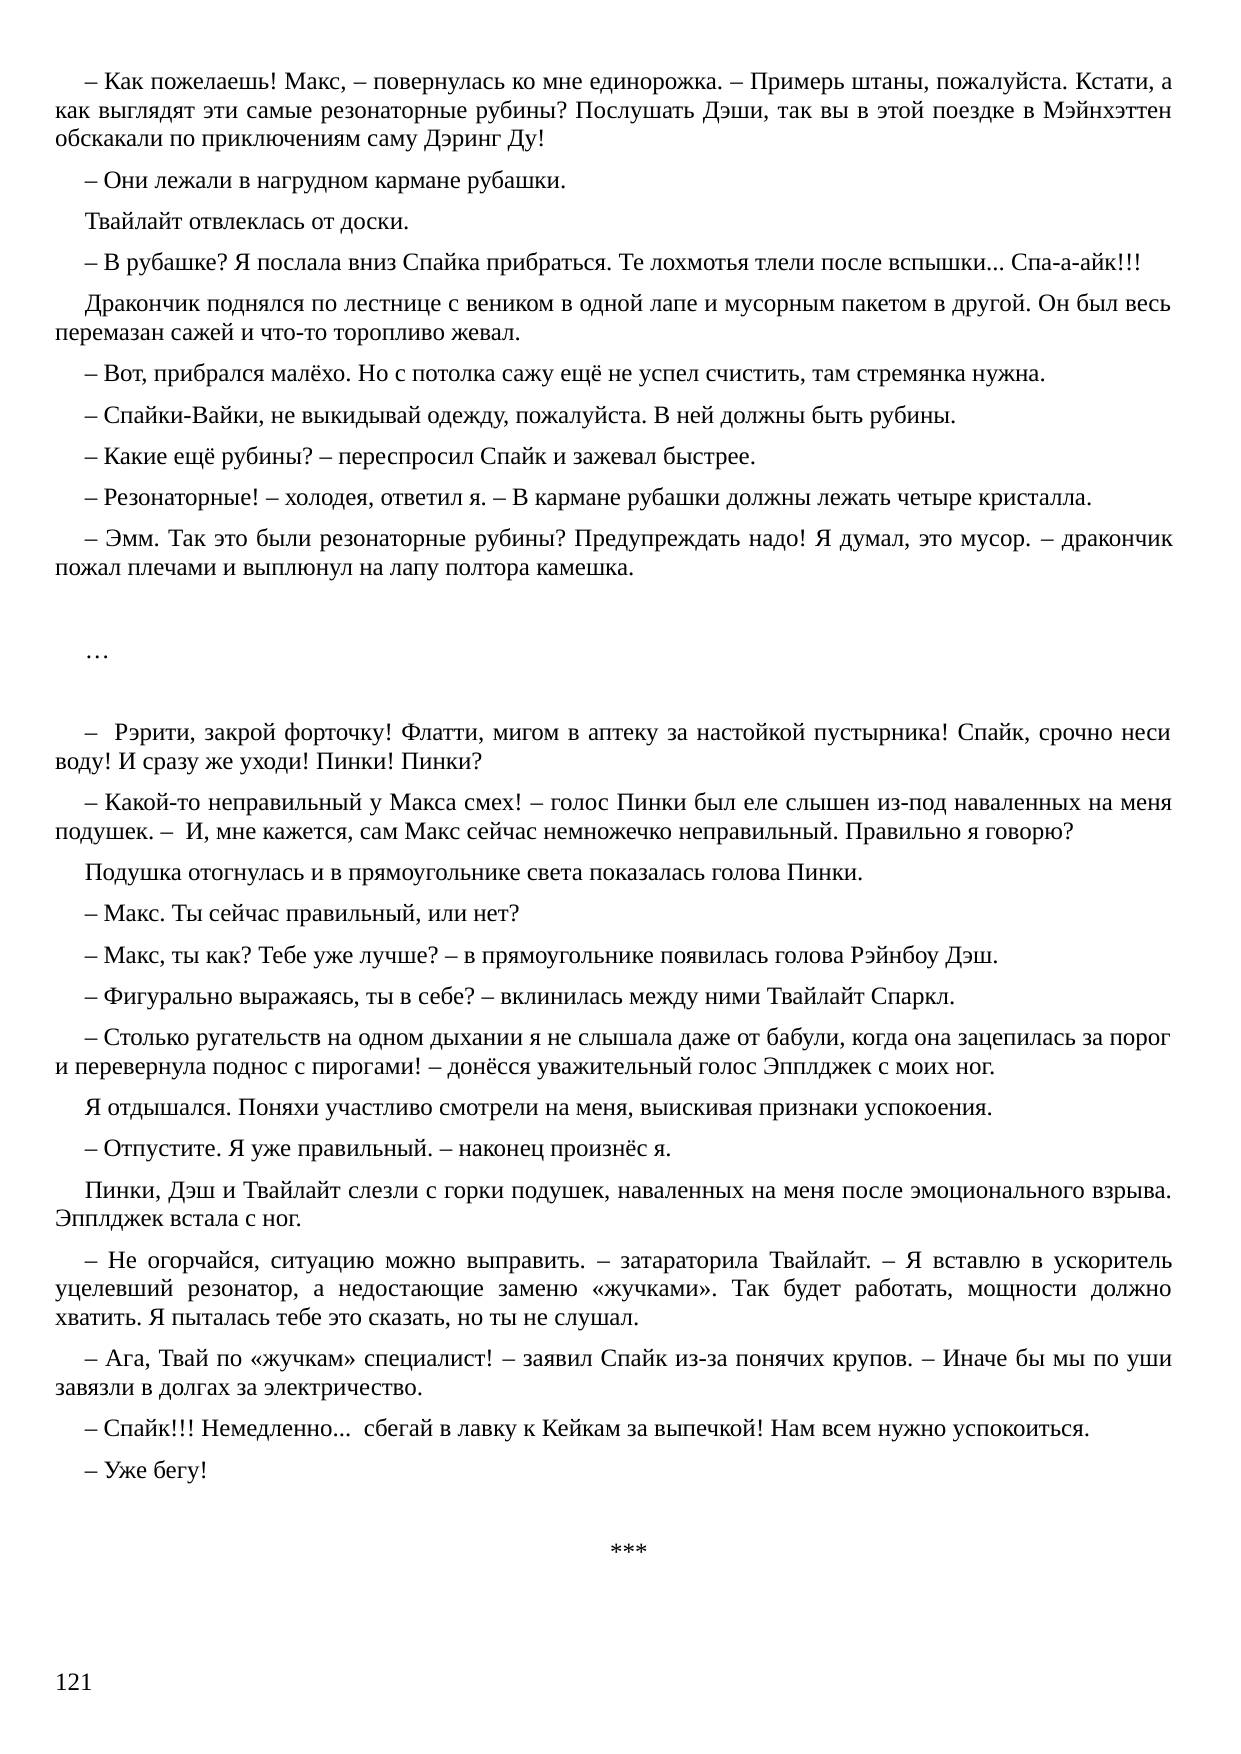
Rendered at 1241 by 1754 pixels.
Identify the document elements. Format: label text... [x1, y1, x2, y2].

text – Вот, прибрался малёхо. Но с потолка сажу ещё не успел счистить, там стремянка нужна. [55, 358, 1173, 387]
text Дракончик поднялся по лестнице с веником в одной лапе и мусорным пакетом в другой. Он был весь перемазан сажей и что-то торопливо жевал. [55, 288, 1173, 346]
text – Фигурально выражаясь, ты в себе? – вклинилась между ними Твайлайт Спаркл. [55, 981, 1173, 1010]
text Подушка отогнулась и в прямоугольнике света показалась голова Пинки. [55, 857, 1173, 886]
text – Как пожелаешь! Макс, – повернулась ко мне единорожка. – Примерь штаны, пожалуйста. Кстати, а как выглядят эти самые резонаторные рубины? Послушать Дэши, так вы в этой поездке в Мэйнхэттен обскакали по приключениям саму Дэринг Ду! [55, 66, 1173, 152]
text – Отпустите. Я уже правильный. – наконец произнёс я. [55, 1133, 1173, 1162]
text … [55, 635, 1173, 663]
text Пинки, Дэш и Твайлайт слезли с горки подушек, наваленных на меня после эмоционального взрыва. Эпплджек встала с ног. [55, 1175, 1173, 1232]
text *** [55, 1537, 1173, 1566]
text Я отдышался. Поняхи участливо смотрели на меня, выискивая признаки успокоения. [55, 1092, 1173, 1121]
text – Какой-то неправильный у Макса смех! – голос Пинки был еле слышен из-под наваленных на меня подушек. – И, мне кажется, сам Макс сейчас немножечко неправильный. Правильно я говорю? [55, 787, 1173, 845]
text – Спайки-Вайки, не выкидывай одежду, пожалуйста. В ней должны быть рубины. [55, 400, 1173, 428]
text – Столько ругательств на одном дыхании я не слышала даже от бабули, когда она зацепилась за порог и перевернула поднос с пирогами! – донёсся уважительный голос Эпплджек с моих ног. [55, 1022, 1173, 1080]
text – Не огорчайся, ситуацию можно выправить. – затараторила Твайлайт. – Я вставлю в ускоритель уцелевший резонатор, а недостающие заменю «жучками». Так будет работать, мощности должно хватить. Я пыталась тебе это сказать, но ты не слушал. [55, 1245, 1173, 1331]
text Твайлайт отвлеклась от доски. [55, 206, 1173, 235]
text – Рэрити, закрой форточку! Флатти, мигом в аптеку за настойкой пустырника! Спайк, срочно неси воду! И сразу же уходи! Пинки! Пинки? [55, 717, 1173, 775]
text – Какие ещё рубины? – переспросил Спайк и зажевал быстрее. [55, 441, 1173, 470]
text – Уже бегу! [55, 1455, 1173, 1483]
text – Ага, Твай по «жучкам» специалист! – заявил Спайк из-за понячих крупов. – Иначе бы мы по уши завязли в долгах за электричество. [55, 1343, 1173, 1401]
text – Макс, ты как? Тебе уже лучше? – в прямоугольнике появилась голова Рэйнбоу Дэш. [55, 940, 1173, 968]
text – Резонаторные! – холодея, ответил я. – В кармане рубашки должны лежать четыре кристалла. [55, 482, 1173, 511]
text – Макс. Ты сейчас правильный, или нет? [55, 898, 1173, 927]
text – Эмм. Так это были резонаторные рубины? Предупреждать надо! Я думал, это мусор. – дракончик пожал плечами и выплюнул на лапу полтора камешка. [55, 523, 1173, 581]
text – В рубашке? Я послала вниз Спайка прибраться. Те лохмотья тлели после вспышки... Спа-а-айк!!! [55, 247, 1173, 276]
text – Спайк!!! Немедленно... сбегай в лавку к Кейкам за выпечкой! Нам всем нужно успокоиться. [55, 1413, 1173, 1442]
text – Они лежали в нагрудном кармане рубашки. [55, 165, 1173, 193]
